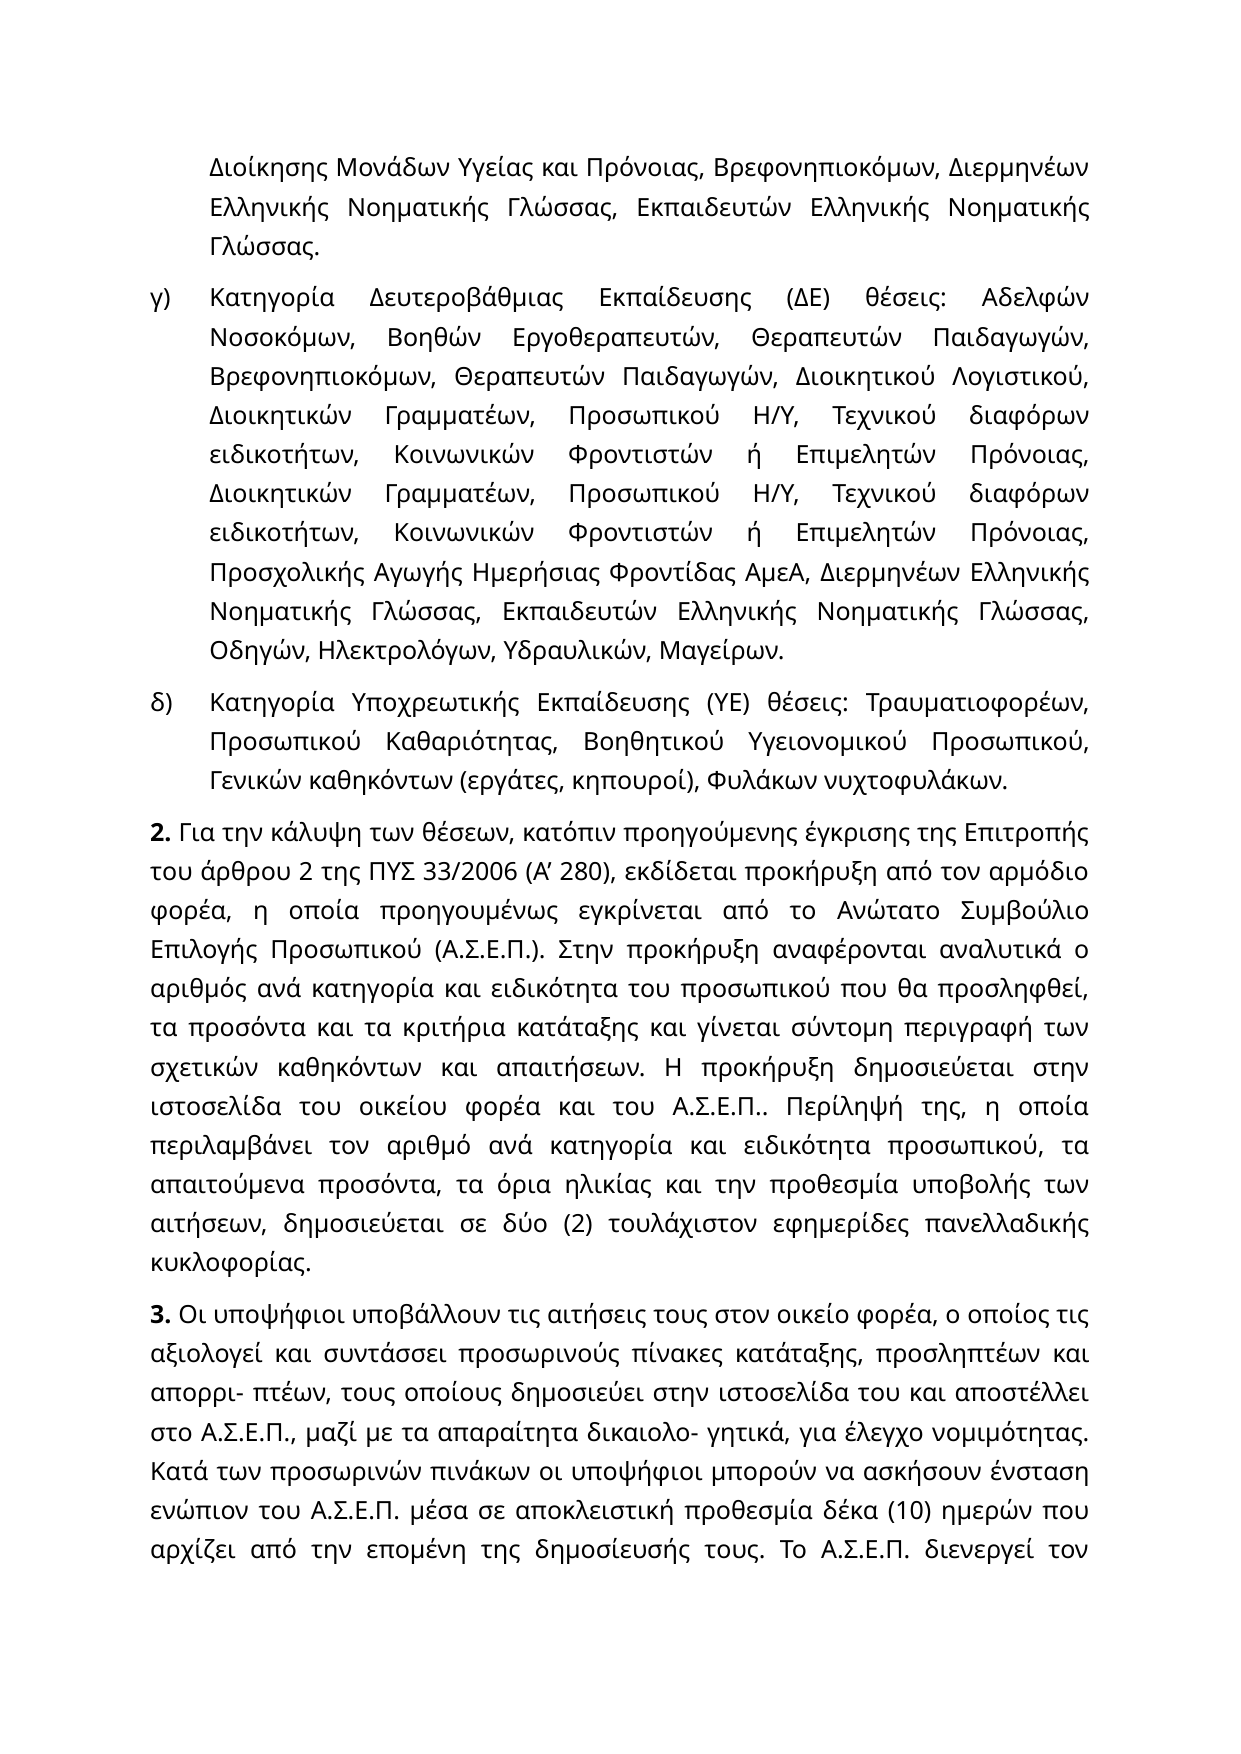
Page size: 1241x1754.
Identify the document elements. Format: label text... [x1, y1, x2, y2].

list δ) Κατηγορία Υποχρεωτικής Εκπαίδευσης (ΥΕ) θέσεις: Τραυματιοφορέων, Προσωπικού Καθαριότητας, Βοηθητικού Υγειονομικού Προσωπικού, Γενικών καθηκόντων (εργάτες, κηπουροί), Φυλάκων νυχτοφυλάκων. [150, 684, 1090, 797]
text 3. Οι υποψήφιοι υποβάλλουν τις αιτήσεις τους στον οικείο φορέα, ο οποίος τις αξιολογεί και συντάσσει προσωρινούς πίνακες κατάταξης, προσληπτέων και απορρι- πτέων, τους οποίους δημοσιεύει στην ιστοσελίδα του και αποστέλλει στο Α.Σ.Ε.Π., μαζί με τα απαραίτητα δικαιολο- γητικά, για έλεγχο νομιμότητας. Κατά των προσωρινών πινάκων οι υποψήφιοι μπορούν να ασκήσουν ένσταση ενώπιον του Α.Σ.Ε.Π. μέσα σε αποκλειστική προθεσμία δέκα (10) ημερών που αρχίζει από την επομένη της δημοσίευσής τους. Το Α.Σ.Ε.Π. διενεργεί τον [150, 1297, 1090, 1566]
text 2. Για την κάλυψη των θέσεων, κατόπιν προηγούμενης έγκρισης της Επιτροπής του άρθρου 2 της ΠΥΣ 33/2006 (Α’ 280), εκδίδεται προκήρυξη από τον αρμόδιο φορέα, η οποία προηγουμένως εγκρίνεται από το Ανώτατο Συμβούλιο Επιλογής Προσωπικού (Α.Σ.Ε.Π.). Στην προκήρυξη αναφέρονται αναλυτικά ο αριθμός ανά κατηγορία και ειδικότητα του προσωπικού που θα προσληφθεί, τα προσόντα και τα κριτήρια κατάταξης και γίνεται σύντομη περιγραφή των σχετικών καθηκόντων και απαιτήσεων. Η προκήρυξη δημοσιεύεται στην ιστοσελίδα του οικείου φορέα και του Α.Σ.Ε.Π.. Περίληψή της, η οποία περιλαμβάνει τον αριθμό ανά κατηγορία και ειδικότητα προσωπικού, τα απαιτούμενα προσόντα, τα όρια ηλικίας και την προθεσμία υποβολής των αιτήσεων, δημοσιεύεται σε δύο (2) τουλάχιστον εφημερίδες πανελλαδικής κυκλοφορίας. [150, 814, 1090, 1279]
list γ) Κατηγορία Δευτεροβάθμιας Εκπαίδευσης (ΔΕ) θέσεις: Αδελφών Νοσοκόμων, Βοηθών Εργοθεραπευτών, Θεραπευτών Παιδαγωγών, Βρεφονηπιοκόμων, Θεραπευτών Παιδαγωγών, Διοικητικού Λογιστικού, Διοικητικών Γραμματέων, Προσωπικού Η/Υ, Τεχνικού διαφόρων ειδικοτήτων, Κοινωνικών Φροντιστών ή Επιμελητών Πρόνοιας, Διοικητικών Γραμματέων, Προσωπικού Η/Υ, Τεχνικού διαφόρων ειδικοτήτων, Κοινωνικών Φροντιστών ή Επιμελητών Πρόνοιας, Προσχολικής Αγωγής Ημερήσιας Φροντίδας ΑμεΑ, Διερμηνέων Ελληνικής Νοηματικής Γλώσσας, Εκπαιδευτών Ελληνικής Νοηματικής Γλώσσας, Οδηγών, Ηλεκτρολόγων, Υδραυλικών, Μαγείρων. [150, 280, 1090, 667]
list Διοίκησης Μονάδων Υγείας και Πρόνοιας, Βρεφονηπιοκόμων, Διερμηνέων Ελληνικής Νοηματικής Γλώσσας, Εκπαιδευτών Ελληνικής Νοηματικής Γλώσσας. [150, 150, 1090, 262]
